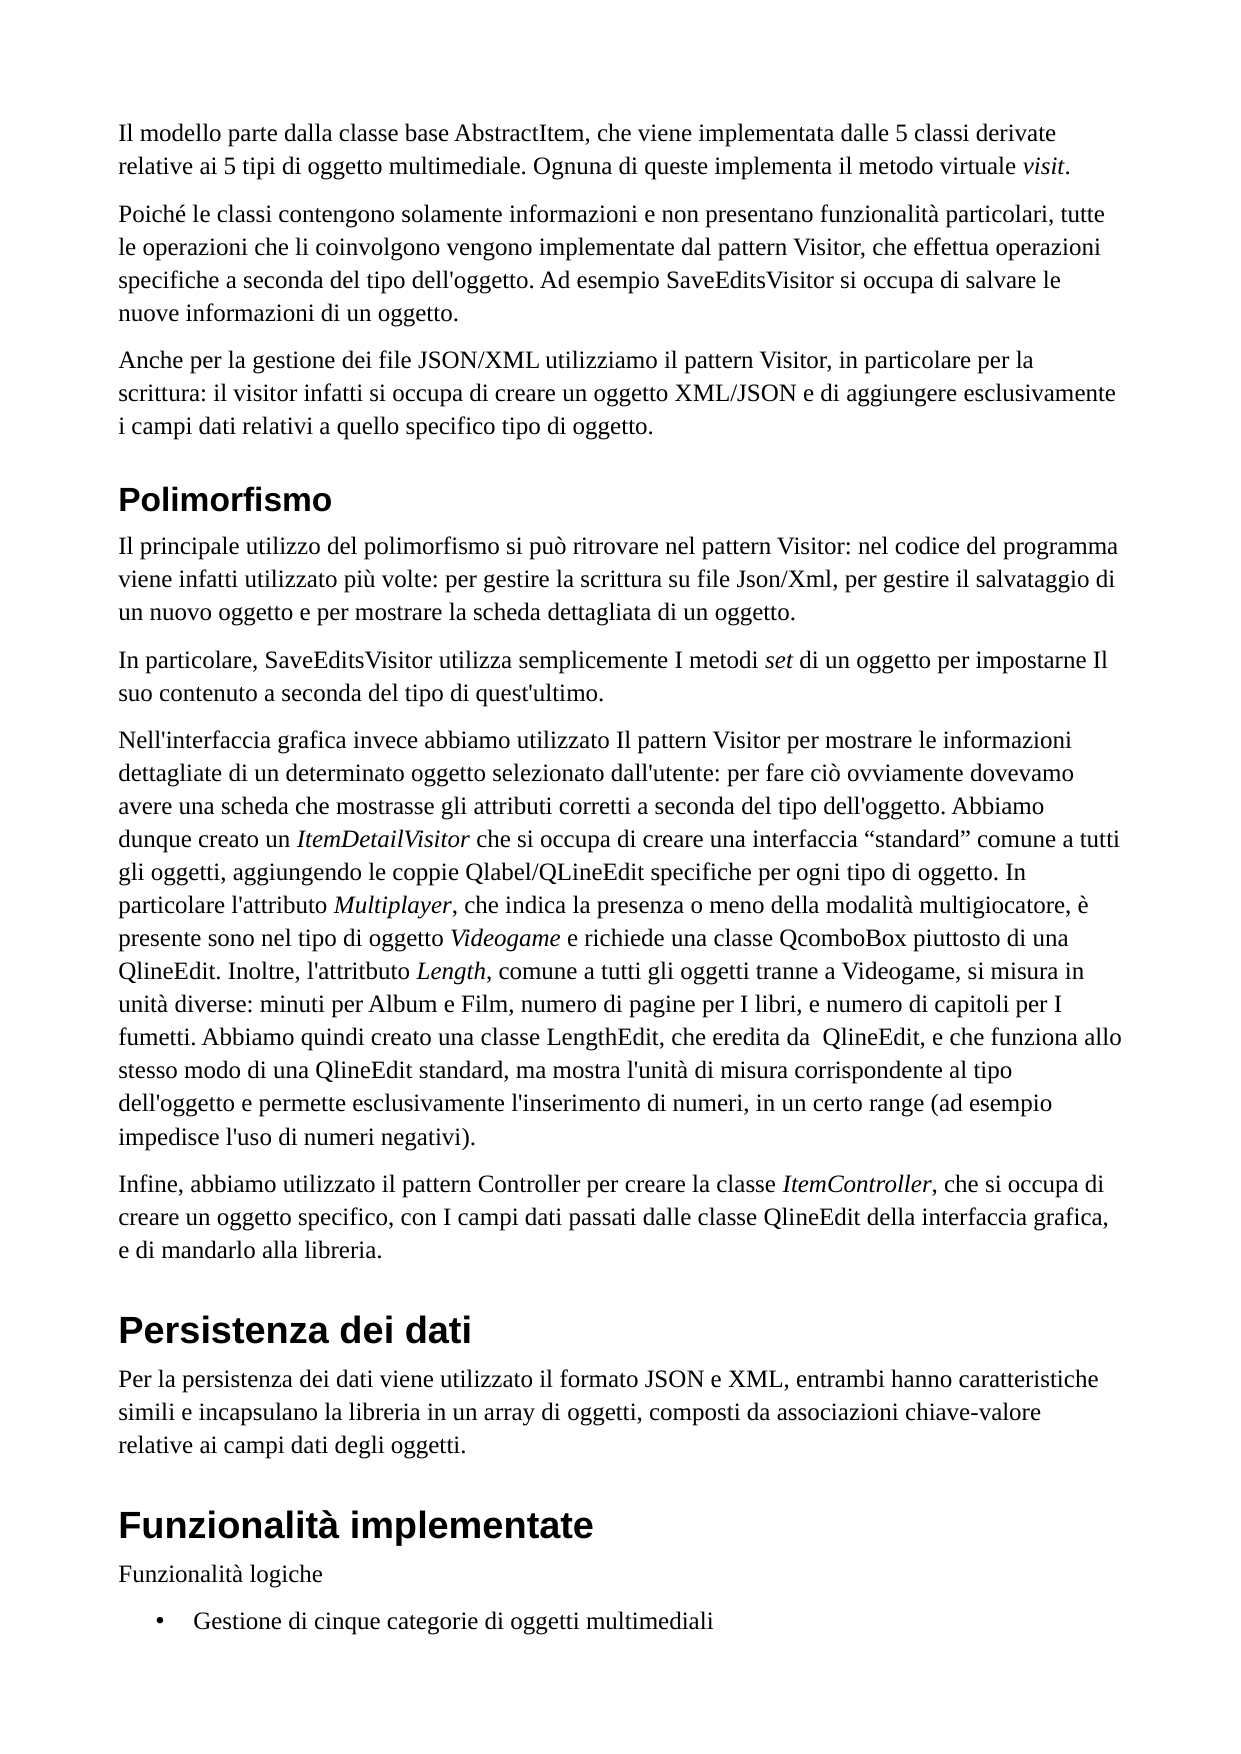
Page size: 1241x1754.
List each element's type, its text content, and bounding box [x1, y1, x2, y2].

subtitle Polimorfismo [118, 480, 1122, 518]
text Anche per la gestione dei file JSON/XML utilizziamo il pattern Visitor, in particolare per la scrittura: il visitor infatti si occupa di creare un oggetto XML/JSON e di aggiungere esclusivamente i campi dati relativi a quello specifico tipo di oggetto. [118, 345, 1122, 440]
text Infine, abbiamo utilizzato il pattern Controller per creare la classe ItemController, che si occupa di creare un oggetto specifico, con I campi dati passati dalle classe QlineEdit della interfaccia grafica, e di mandarlo alla libreria. [118, 1169, 1122, 1264]
text Poiché le classi contengono solamente informazioni e non presentano funzionalità particolari, tutte le operazioni che li coinvolgono vengono implementate dal pattern Visitor, che effettua operazioni specifiche a seconda del tipo dell'oggetto. Ad esempio SaveEditsVisitor si occupa di salvare le nuove informazioni di un oggetto. [118, 199, 1122, 327]
subtitle Funzionalità implementate [118, 1503, 1122, 1546]
text Per la persistenza dei dati viene utilizzato il formato JSON e XML, entrambi hanno caratteristiche simili e incapsulano la libreria in un array di oggetti, composti da associazioni chiave-valore relative ai campi dati degli oggetti. [118, 1364, 1122, 1459]
text In particolare, SaveEditsVisitor utilizza semplicemente I metodi set di un oggetto per impostarne Il suo contenuto a seconda del tipo di quest'ultimo. [118, 645, 1122, 706]
subtitle Persistenza dei dati [118, 1308, 1122, 1351]
text Il modello parte dalla classe base AbstractItem, che viene implementata dalle 5 classi derivate relative ai 5 tipi di oggetto multimediale. Ognuna di queste implementa il metodo virtuale visit. [118, 118, 1122, 180]
text Funzionalità logiche [118, 1559, 1122, 1587]
text Il principale utilizzo del polimorfismo si può ritrovare nel pattern Visitor: nel codice del programma viene infatti utilizzato più volte: per gestire la scrittura su file Json/Xml, per gestire il salvataggio di un nuovo oggetto e per mostrare la scheda dettagliata di un oggetto. [118, 531, 1122, 626]
text Nell'interfaccia grafica invece abbiamo utilizzato Il pattern Visitor per mostrare le informazioni dettagliate di un determinato oggetto selezionato dall'utente: per fare ciò ovviamente dovevamo avere una scheda che mostrasse gli attributi corretti a seconda del tipo dell'oggetto. Abbiamo dunque creato un ItemDetailVisitor che si occupa di creare una interfaccia “standard” comune a tutti gli oggetti, aggiungendo le coppie Qlabel/QLineEdit specifiche per ogni tipo di oggetto. In particolare l'attributo Multiplayer, che indica la presenza o meno della modalità multigiocatore, è presente sono nel tipo di oggetto Videogame e richiede una classe QcomboBox piuttosto di una QlineEdit. Inoltre, l'attritbuto Length, comune a tutti gli oggetti tranne a Videogame, si misura in unità diverse: minuti per Album e Film, numero di pagine per I libri, e numero di capitoli per I fumetti. Abbiamo quindi creato una classe LengthEdit, che eredita da QlineEdit, e che funziona allo stesso modo di una QlineEdit standard, ma mostra l'unità di misura corrispondente al tipo dell'oggetto e permette esclusivamente l'inserimento di numeri, in un certo range (ad esempio impedisce l'uso di numeri negativi). [118, 725, 1122, 1150]
list Gestione di cinque categorie di oggetti multimediali [156, 1606, 1122, 1635]
